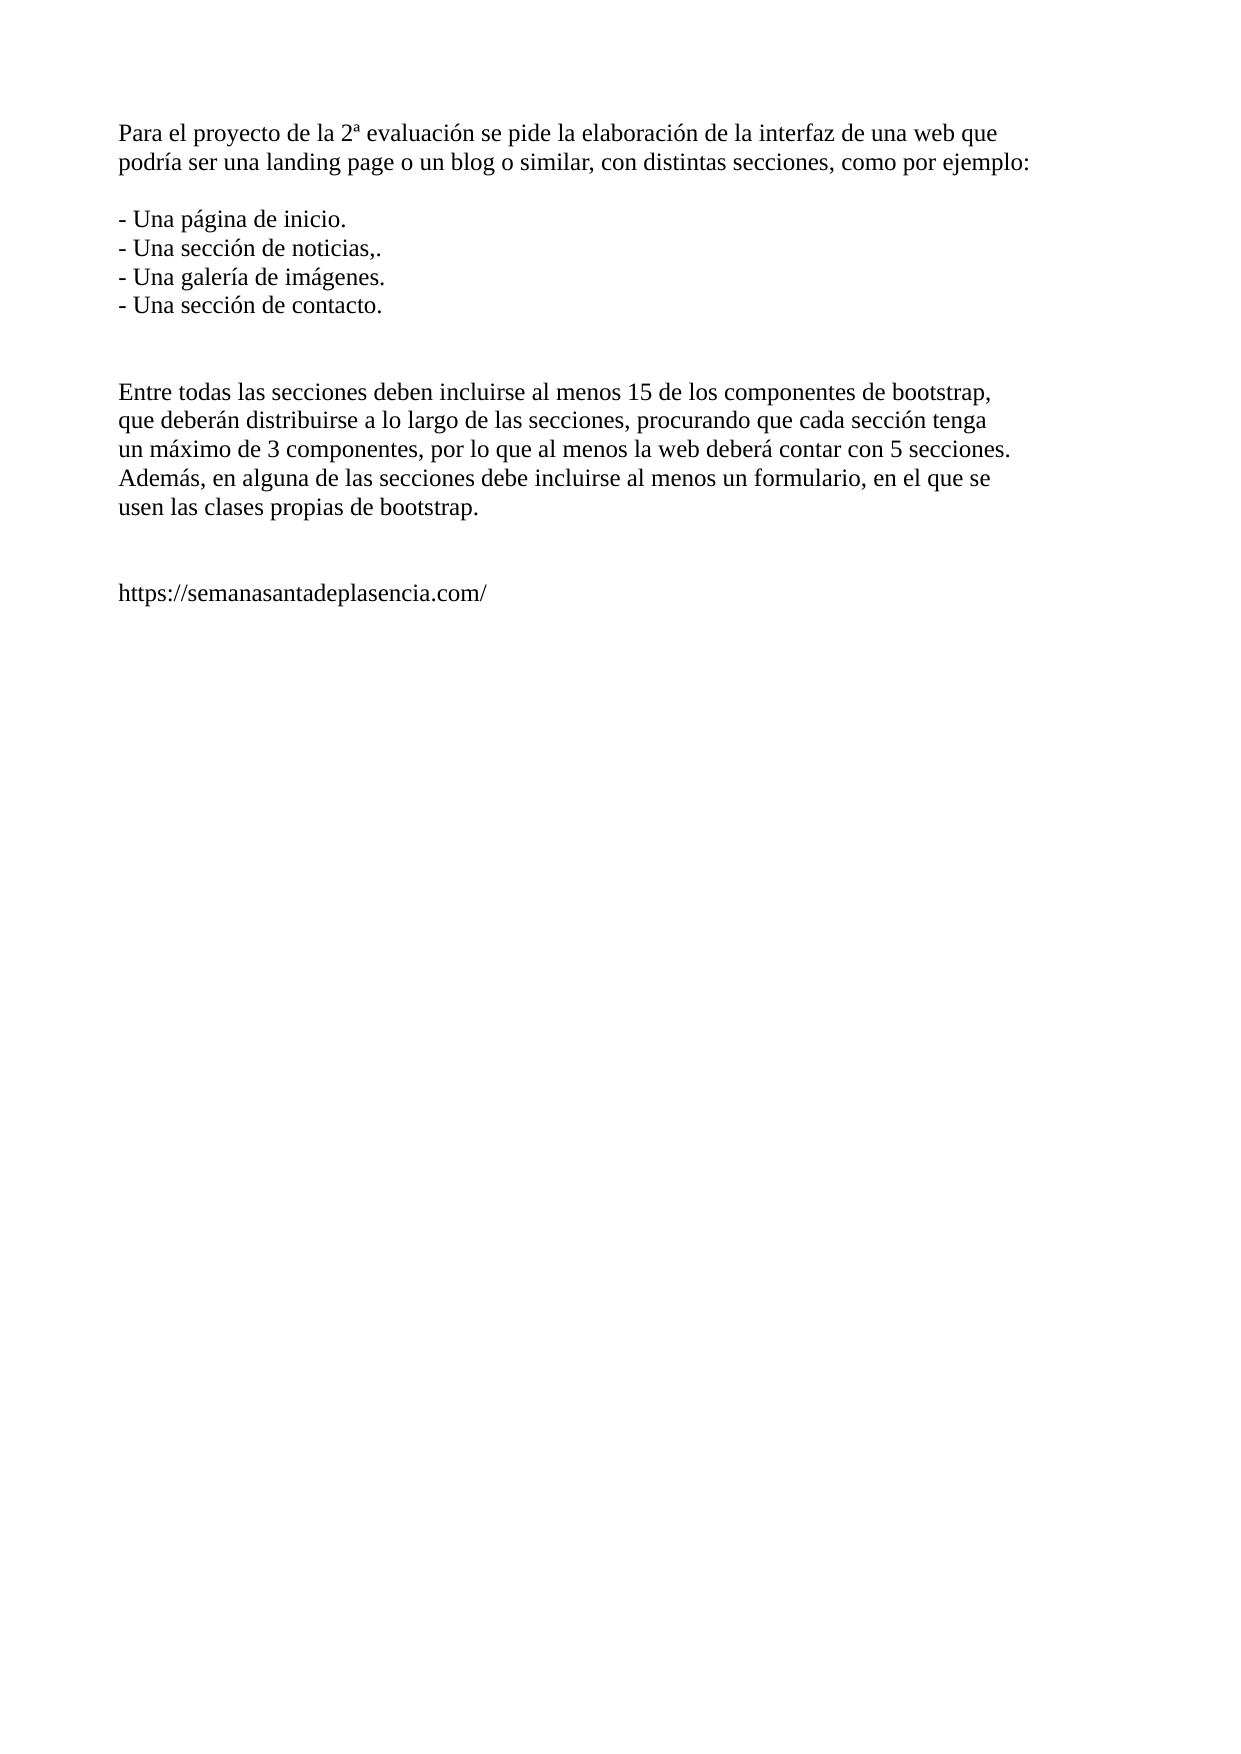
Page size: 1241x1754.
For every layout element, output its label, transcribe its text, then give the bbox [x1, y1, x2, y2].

text - Una galería de imágenes. [118, 262, 1122, 291]
text Para el proyecto de la 2ª evaluación se pide la elaboración de la interfaz de una web que [118, 118, 1122, 147]
text - Una sección de contacto. [118, 291, 1122, 319]
text - Una página de inicio. [118, 204, 1122, 233]
text podría ser una landing page o un blog o similar, con distintas secciones, como por ejemplo: [118, 147, 1122, 204]
text Entre todas las secciones deben incluirse al menos 15 de los componentes de bootstrap, [118, 377, 1122, 406]
text un máximo de 3 componentes, por lo que al menos la web deberá contar con 5 secciones. [118, 434, 1122, 463]
text Además, en alguna de las secciones debe incluirse al menos un formulario, en el que se [118, 463, 1122, 492]
text que deberán distribuirse a lo largo de las secciones, procurando que cada sección tenga [118, 406, 1122, 434]
text usen las clases propias de bootstrap. [118, 492, 1122, 521]
text https://semanasantadeplasencia.com/ [118, 578, 1122, 607]
text - Una sección de noticias,. [118, 233, 1122, 262]
